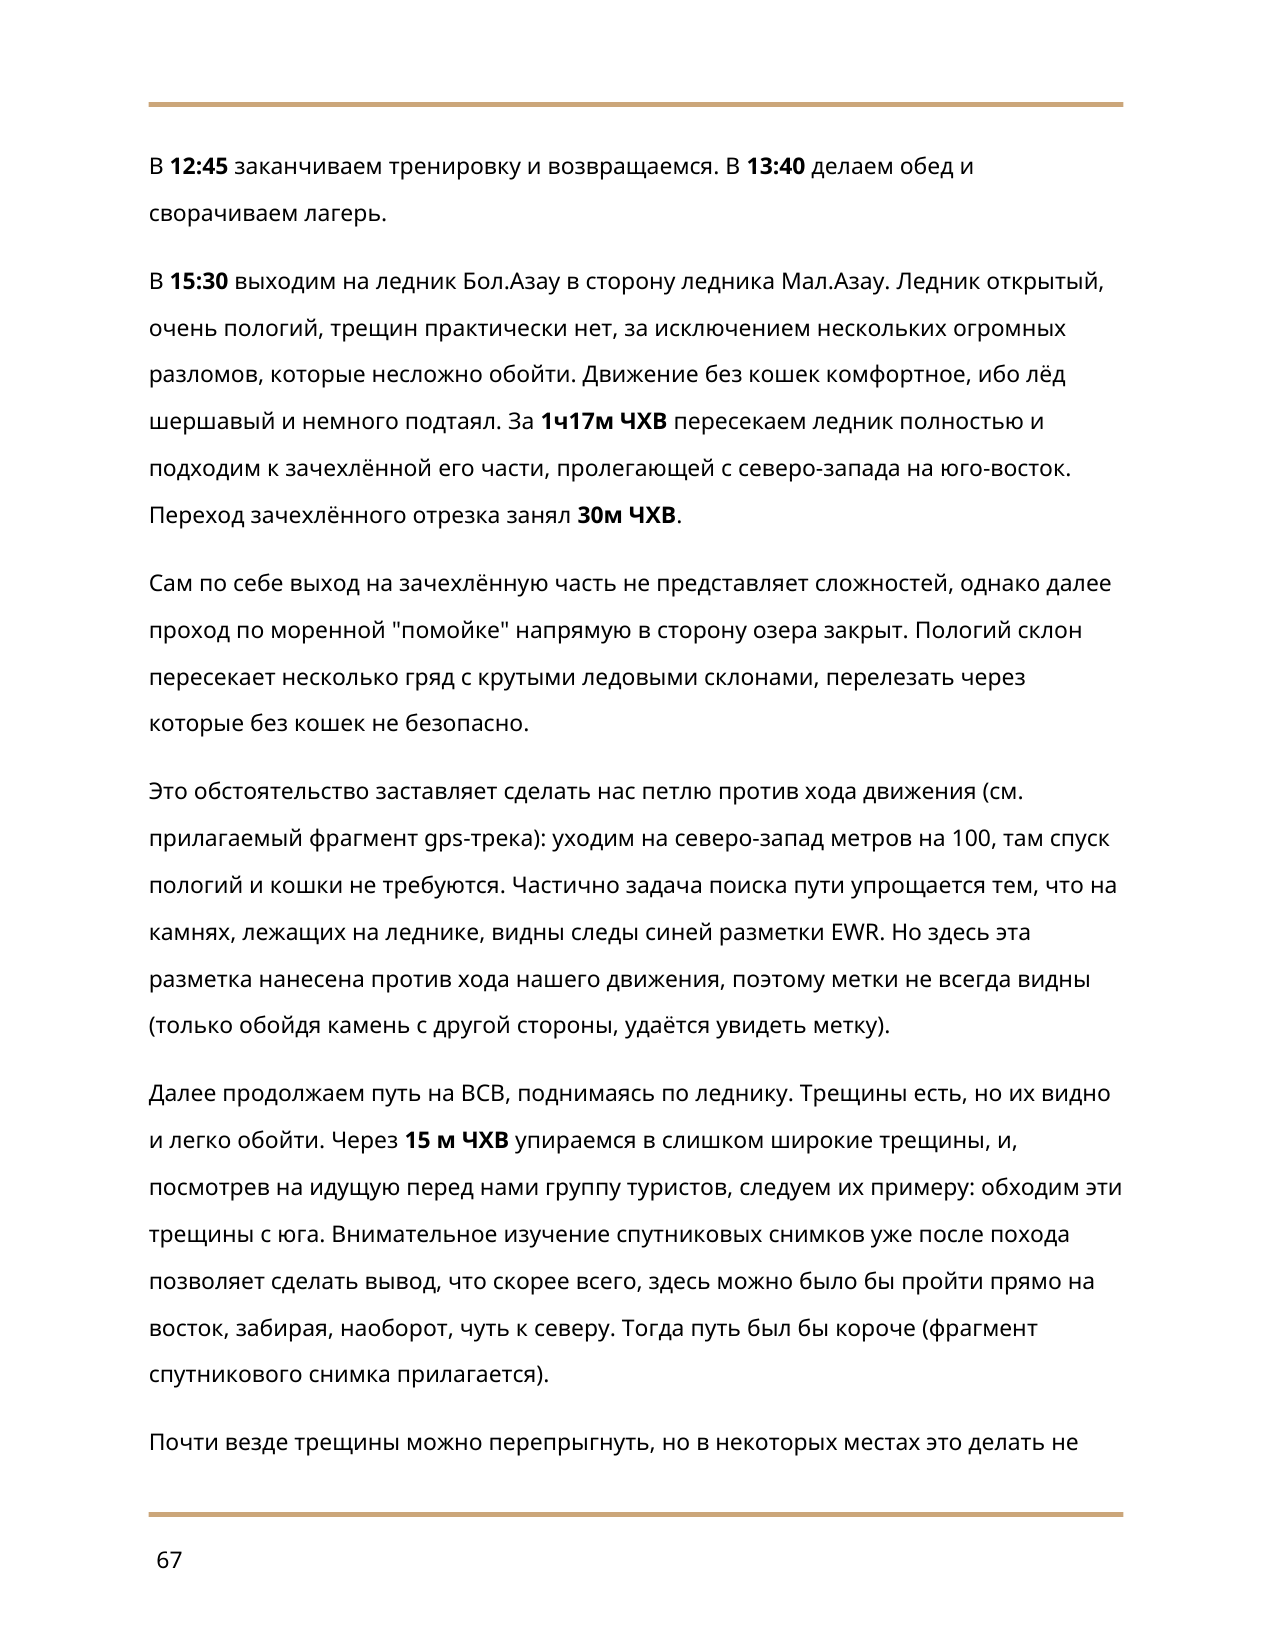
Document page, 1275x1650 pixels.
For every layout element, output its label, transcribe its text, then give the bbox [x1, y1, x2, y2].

text Почти везде трещины можно перепрыгнуть, но в некоторых местах это делать не [148, 1426, 1125, 1457]
text В 12:45 заканчиваем тренировку и возвращаемся. В 13:40 делаем обед и сворачиваем лагерь. [148, 150, 1125, 228]
picture [148, 102, 1124, 107]
text Это обстоятельство заставляет сделать нас петлю против хода движения (см. прилагаемый фрагмент gps-трека): уходим на северо-запад метров на 100, там спуск пологий и кошки не требуются. Частично задача поиска пути упрощается тем, что на камнях, лежащих на леднике, видны следы синей разметки EWR. Но здесь эта разметка нанесена против хода нашего движения, поэтому метки не всегда видны (только обойдя камень с другой стороны, удаётся увидеть метку). [148, 775, 1125, 1041]
picture [148, 1512, 1124, 1517]
text В 15:30 выходим на ледник Бол.Азау в сторону ледника Мал.Азау. Ледник открытый, очень пологий, трещин практически нет, за исключением нескольких огромных разломов, которые несложно обойти. Движение без кошек комфортное, ибо лёд шершавый и немного подтаял. За 1ч17м ЧХВ пересекаем ледник полностью и подходим к зачехлённой его части, пролегающей с северо-запада на юго-восток. Переход зачехлённого отрезка занял 30м ЧХВ. [148, 264, 1125, 530]
text Сам по себе выход на зачехлённую часть не представляет сложностей, однако далее проход по моренной "помойке" напрямую в сторону озера закрыт. Пологий склон пересекает несколько гряд с крутыми ледовыми склонами, перелезать через которые без кошек не безопасно. [148, 567, 1125, 738]
text Далее продолжаем путь на ВСВ, поднимаясь по леднику. Трещины есть, но их видно и легко обойти. Через 15 м ЧХВ упираемся в слишком широкие трещины, и, посмотрев на идущую перед нами группу туристов, следуем их примеру: обходим эти трещины с юга. Внимательное изучение спутниковых снимков уже после похода позволяет сделать вывод, что скорее всего, здесь можно было бы пройти прямо на восток, забирая, наоборот, чуть к северу. Тогда путь был бы короче (фрагмент спутникового снимка прилагается). [148, 1077, 1125, 1389]
